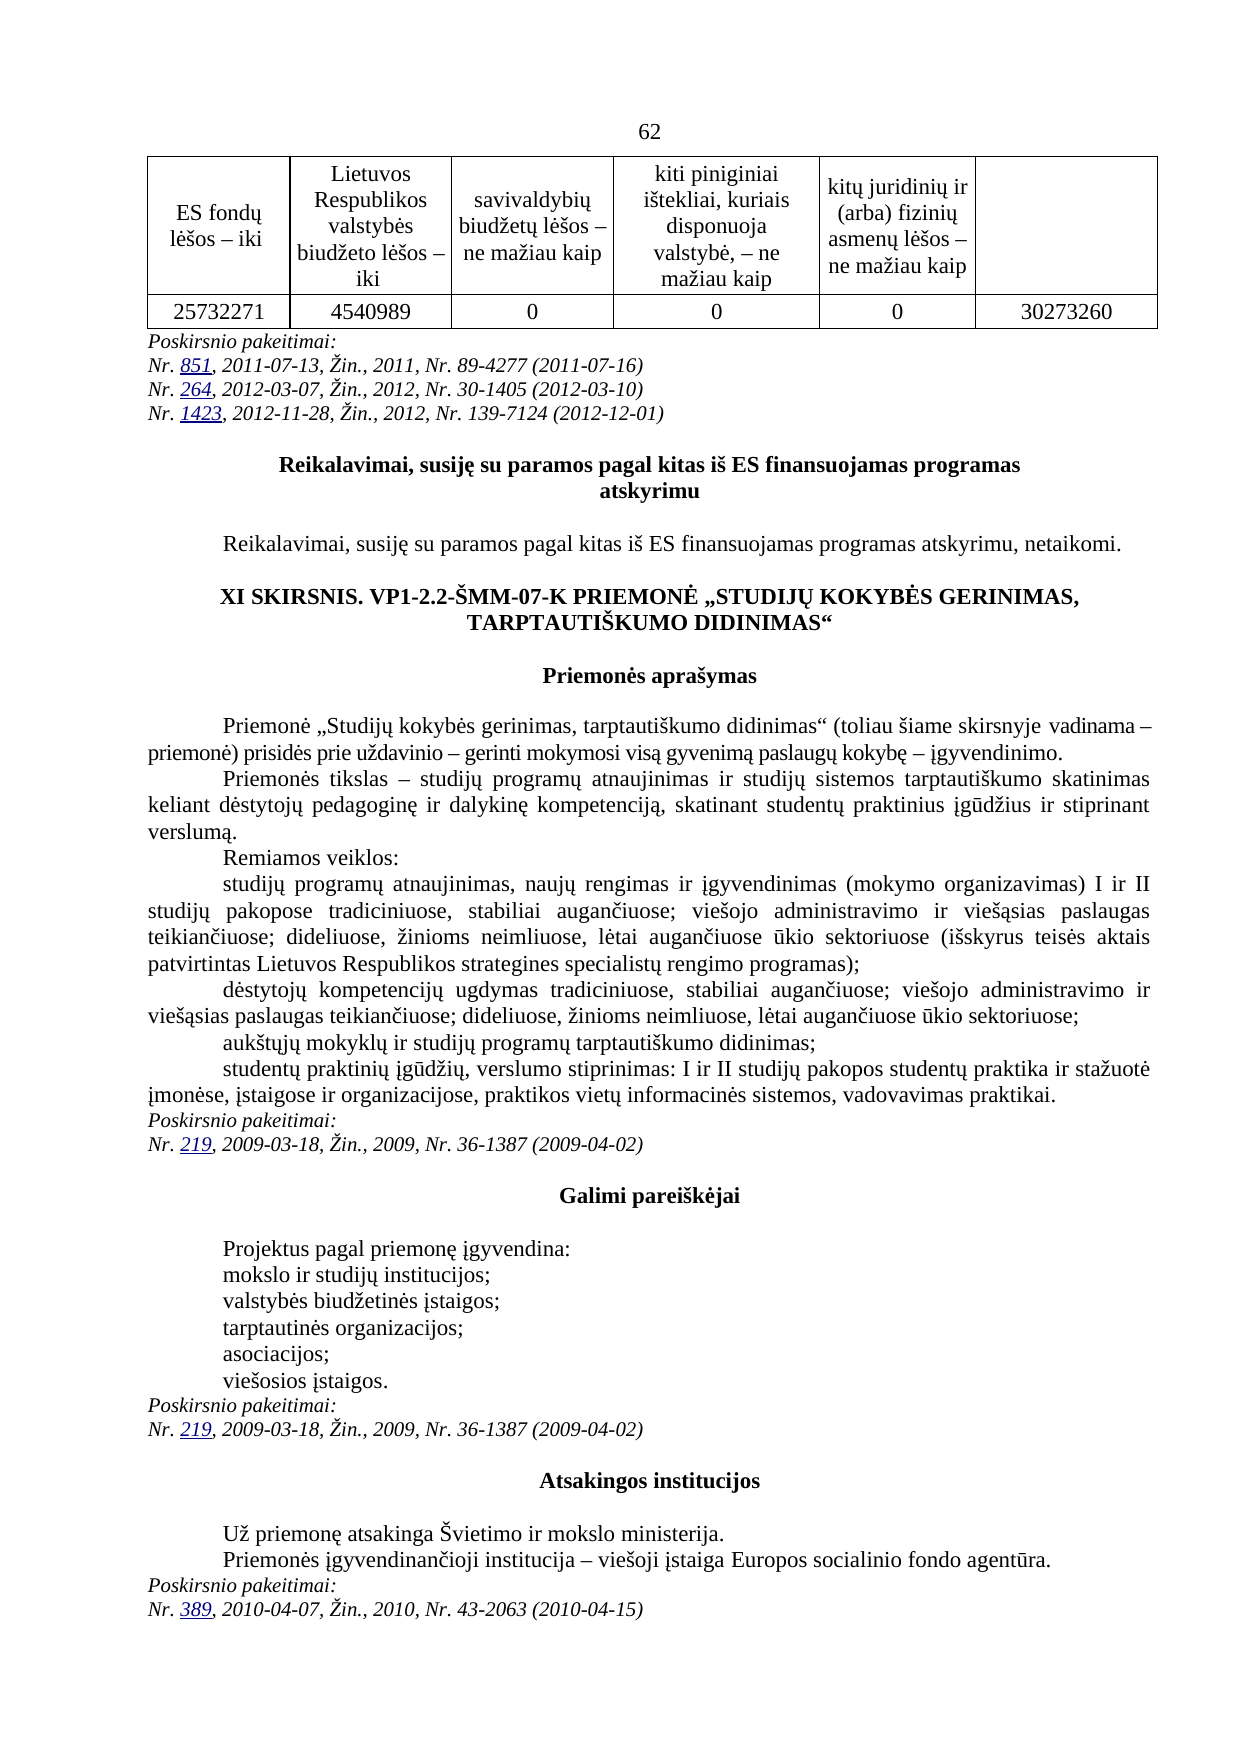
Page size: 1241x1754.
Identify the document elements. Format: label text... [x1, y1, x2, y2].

text Priemonės aprašymas [148, 662, 1152, 688]
table_cell savivaldybių biudžetų lėšos – ne mažiau kaip [452, 157, 613, 294]
text asociacijos; [148, 1340, 1152, 1367]
table_cell 30273260 [976, 295, 1157, 327]
text studijų programų atnaujinimas, naujų rengimas ir įgyvendinimas (mokymo organizavimas) I ir II studijų pakopose tradiciniuose, stabiliai augančiuose; viešojo administravimo ir viešąsias paslaugas teikiančiuose; dideliuose, žinioms neimliuose, lėtai augančiuose ūkio sektoriuose (išskyrus teisės aktais patvirtintas Lietuvos Respublikos strategines specialistų rengimo programas); [148, 871, 1152, 976]
text Poskirsnio pakeitimai: [148, 1393, 1152, 1417]
text Priemonė „Studijų kokybės gerinimas, tarptautiškumo didinimas“ (toliau šiame skirsnyje vadinama – priemonė) prisidės prie uždavinio – gerinti mokymosi visą gyvenimą paslaugų kokybę – įgyvendinimo. [148, 712, 1152, 765]
text dėstytojų kompetencijų ugdymas tradiciniuose, stabiliai augančiuose; viešojo administravimo ir viešąsias paslaugas teikiančiuose; dideliuose, žinioms neimliuose, lėtai augančiuose ūkio sektoriuose; [148, 976, 1152, 1029]
table_header [976, 157, 1157, 294]
table_cell Lietuvos Respublikos valstybės biudžeto lėšos – iki [291, 157, 451, 294]
text Poskirsnio pakeitimai: [148, 329, 1152, 353]
text Remiamos veiklos: [148, 844, 1152, 871]
text studentų praktinių įgūdžių, verslumo stiprinimas: I ir II studijų pakopos studentų praktika ir stažuotė įmonėse, įstaigose ir organizacijose, praktikos vietų informacinės sistemos, vadovavimas praktikai. [148, 1055, 1152, 1108]
text Reikalavimai, susiję su paramos pagal kitas iš ES finansuojamas programas atskyrimu, netaikomi. [148, 530, 1152, 557]
text mokslo ir studijų institucijos; [148, 1261, 1152, 1288]
text valstybės biudžetinės įstaigos; [148, 1288, 1152, 1314]
text aukštųjų mokyklų ir studijų programų tarptautiškumo didinimas; [148, 1029, 1152, 1055]
text Galimi pareiškėjai [148, 1182, 1152, 1208]
table_cell kiti piniginiai ištekliai, kuriais disponuoja valstybė, – ne mažiau kaip [614, 157, 819, 294]
table_cell 25732271 [148, 295, 289, 327]
text Reikalavimai, susiję su paramos pagal kitas iš ES finansuojamas programas atskyrimu [148, 451, 1152, 504]
text Priemonės įgyvendinančioji institucija – viešoji įstaiga Europos socialinio fondo agentūra. [148, 1547, 1152, 1573]
table_cell kitų juridinių ir (arba) fizinių asmenų lėšos – ne mažiau kaip [820, 157, 975, 294]
text Nr. 1423, 2012-11-28, Žin., 2012, Nr. 139-7124 (2012-12-01) [148, 401, 1152, 425]
text Projektus pagal priemonę įgyvendina: [148, 1235, 1152, 1261]
table_cell 0 [452, 295, 613, 327]
text Atsakingos institucijos [148, 1467, 1152, 1494]
table_cell 4540989 [291, 295, 451, 327]
text Nr. 389, 2010-04-07, Žin., 2010, Nr. 43-2063 (2010-04-15) [148, 1597, 1152, 1621]
text Poskirsnio pakeitimai: [148, 1573, 1152, 1597]
text Nr. 851, 2011-07-13, Žin., 2011, Nr. 89-4277 (2011-07-16) [148, 353, 1152, 377]
text Priemonės tikslas – studijų programų atnaujinimas ir studijų sistemos tarptautiškumo skatinimas keliant dėstytojų pedagoginę ir dalykinę kompetenciją, skatinant studentų praktinius įgūdžius ir stiprinant verslumą. [148, 765, 1152, 844]
table_cell ES fondų lėšos – iki [148, 157, 289, 294]
text Nr. 219, 2009-03-18, Žin., 2009, Nr. 36-1387 (2009-04-02) [148, 1132, 1152, 1156]
table_cell 0 [820, 295, 975, 327]
table_cell 0 [614, 295, 819, 327]
subtitle XI SKIRSNIS. VP1-2.2-ŠMM-07-K PRIEMONĖ „STUDIJŲ KOKYBĖS GERINIMAS, TARPTAUTIŠKUMO DIDINIMAS“ [148, 583, 1152, 636]
text Nr. 219, 2009-03-18, Žin., 2009, Nr. 36-1387 (2009-04-02) [148, 1417, 1152, 1441]
text Už priemonę atsakinga Švietimo ir mokslo ministerija. [148, 1520, 1152, 1547]
text Nr. 264, 2012-03-07, Žin., 2012, Nr. 30-1405 (2012-03-10) [148, 377, 1152, 401]
text tarptautinės organizacijos; [148, 1314, 1152, 1340]
text viešosios įstaigos. [148, 1367, 1152, 1393]
text Poskirsnio pakeitimai: [148, 1108, 1152, 1132]
